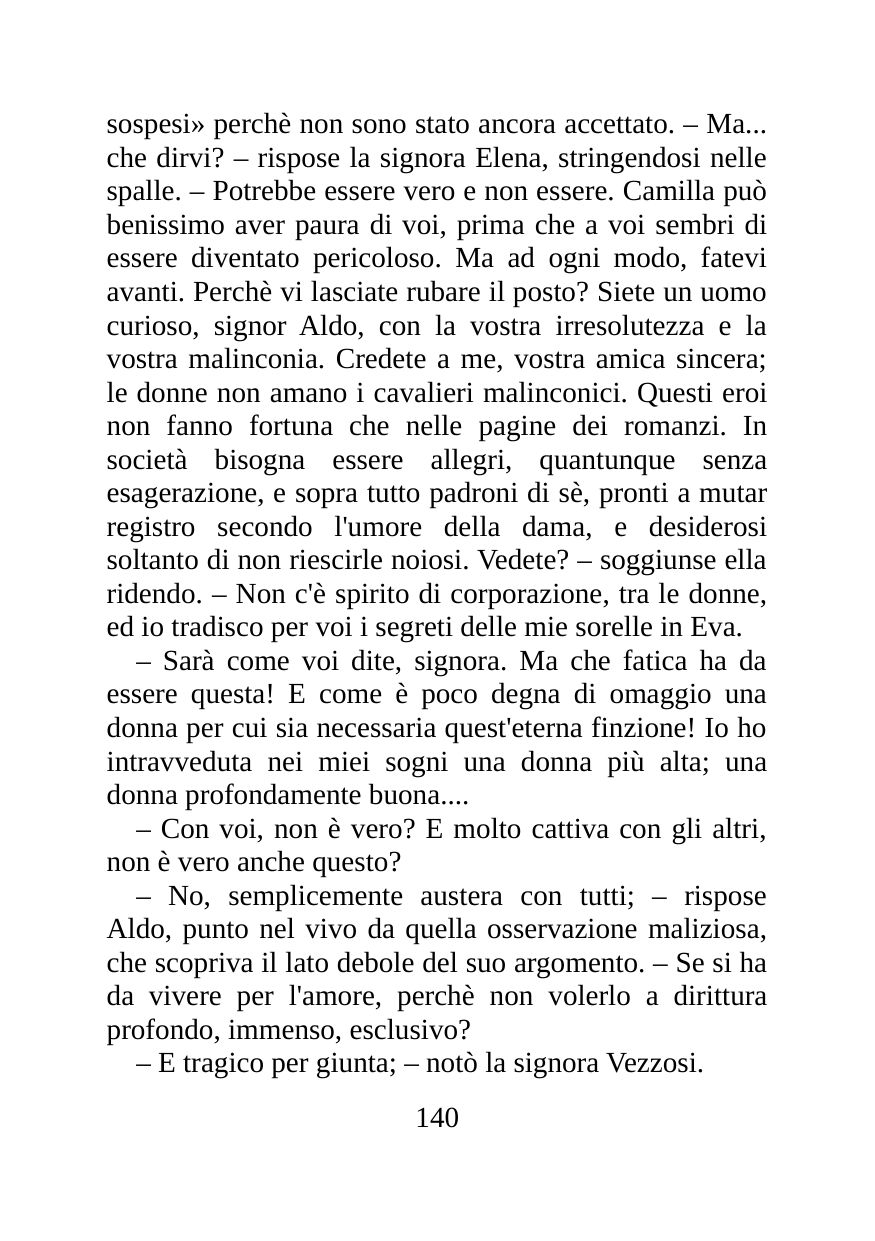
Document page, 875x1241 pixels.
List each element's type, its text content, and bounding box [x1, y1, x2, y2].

text sospesi» perchè non sono stato ancora accettato. ‒ Ma... che dirvi? ‒ rispose la signora Elena, stringendosi nelle spalle. ‒ Potrebbe essere vero e non essere. Camilla può benissimo aver paura di voi, prima che a voi sembri di essere diventato pericoloso. Ma ad ogni modo, fatevi avanti. Perchè vi lasciate rubare il posto? Siete un uomo curioso, signor Aldo, con la vostra irresolutezza e la vostra malinconia. Credete a me, vostra amica sincera; le donne non amano i cavalieri malinconici. Questi eroi non fanno fortuna che nelle pagine dei romanzi. In società bisogna essere allegri, quantunque senza esagerazione, e sopra tutto padroni di sè, pronti a mutar registro secondo l'umore della dama, e desiderosi soltanto di non riescirle noiosi. Vedete? ‒ soggiunse ella ridendo. ‒ Non c'è spirito di corporazione, tra le donne, ed io tradisco per voi i segreti delle mie sorelle in Eva. [106, 106, 768, 643]
text ‒ Sarà come voi dite, signora. Ma che fatica ha da essere questa! E come è poco degna di omaggio una donna per cui sia necessaria quest'eterna finzione! Io ho intravveduta nei miei sogni una donna più alta; una donna profondamente buona.... [106, 643, 768, 811]
text ‒ E tragico per giunta; ‒ notò la signora Vezzosi. [106, 1046, 768, 1079]
text ‒ Con voi, non è vero? E molto cattiva con gli altri, non è vero anche questo? [106, 811, 768, 878]
text ‒ No, semplicemente austera con tutti; ‒ rispose Aldo, punto nel vivo da quella osservazione maliziosa, che scopriva il lato debole del suo argomento. ‒ Se si ha da vivere per l'amore, perchè non volerlo a dirittura profondo, immenso, esclusivo? [106, 878, 768, 1046]
